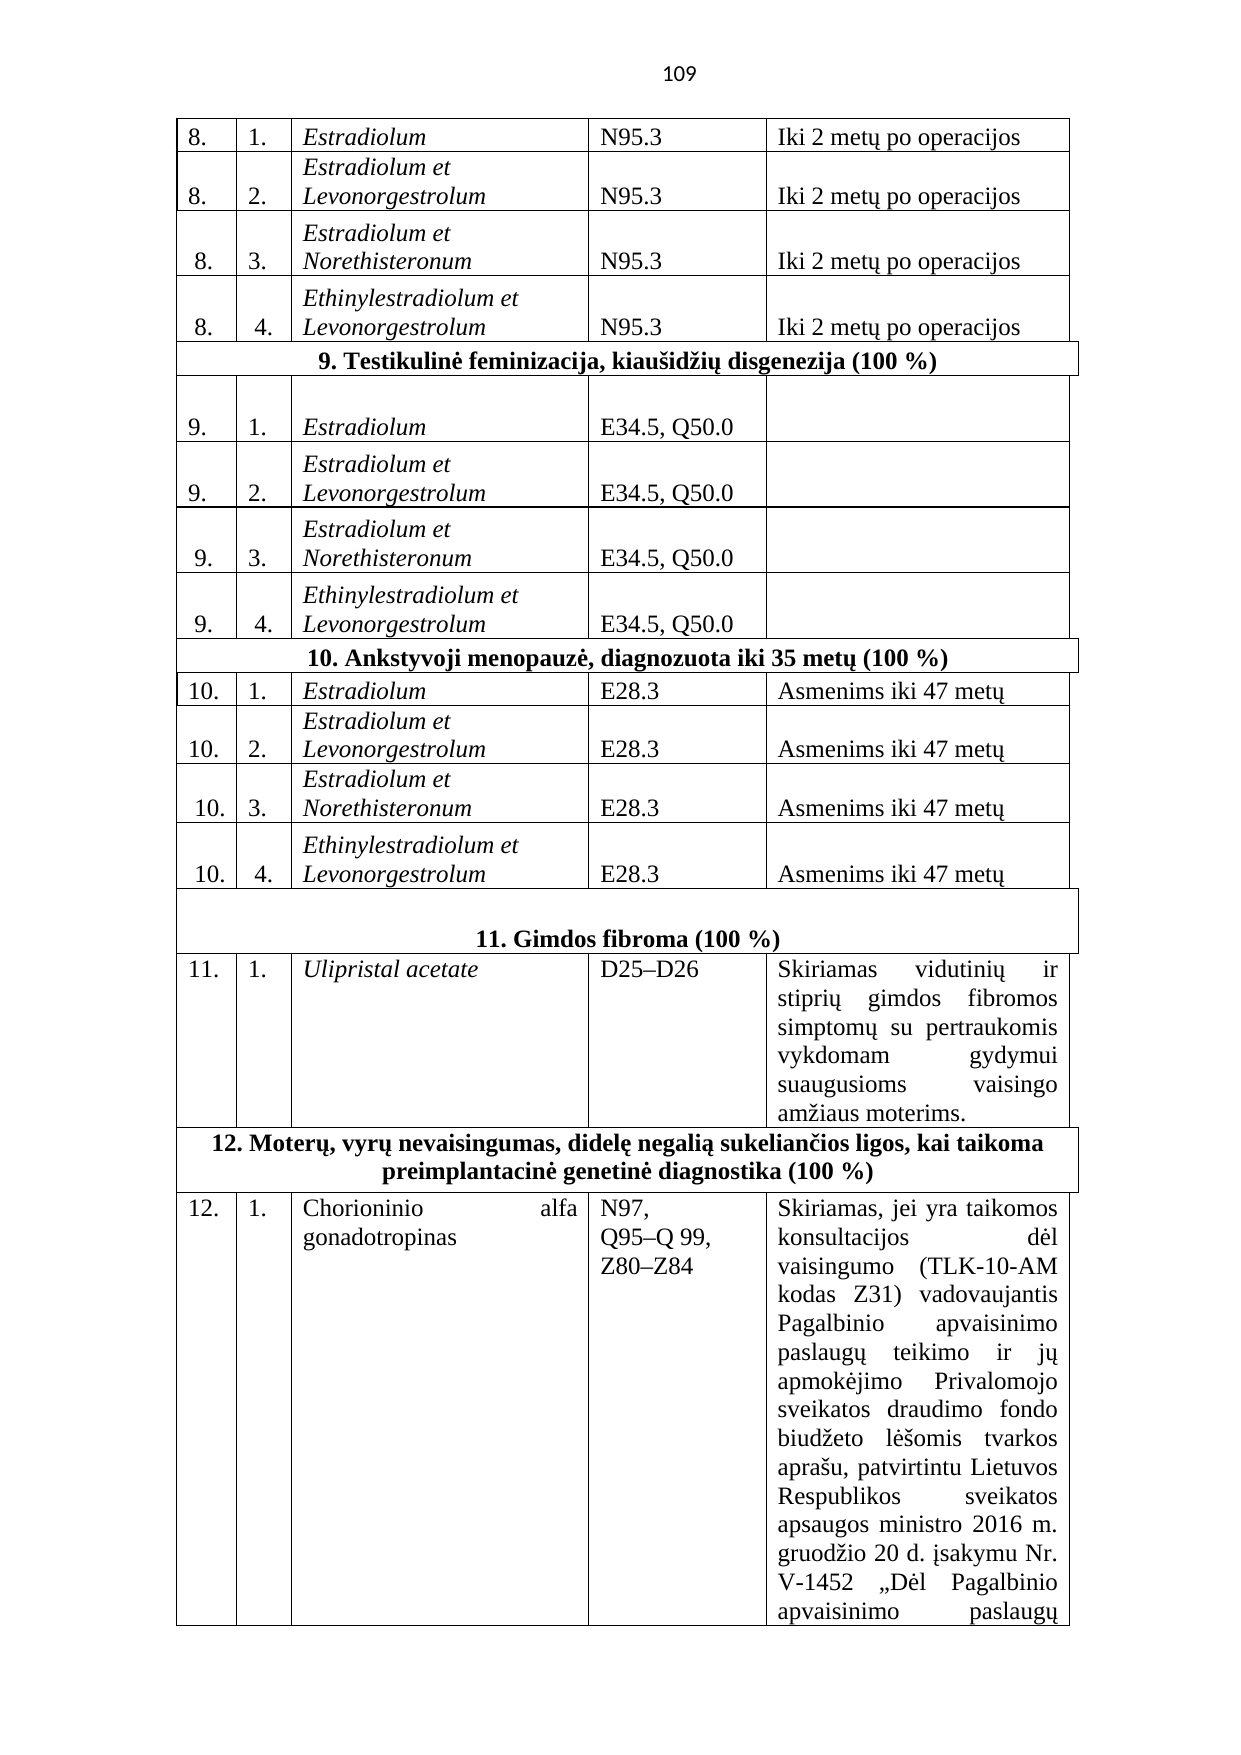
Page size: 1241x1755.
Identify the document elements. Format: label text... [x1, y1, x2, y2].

table_cell [1074, 822, 1079, 887]
table_cell [1109, 1127, 1123, 1192]
table_cell D25–D26 [589, 954, 766, 1127]
table_cell [1074, 954, 1079, 1127]
table_cell [1093, 506, 1099, 572]
table_cell E28.3 [589, 764, 766, 822]
table_cell [1079, 1127, 1083, 1192]
table_cell [1093, 151, 1099, 209]
table_cell [1093, 672, 1099, 705]
table_cell [1103, 118, 1109, 151]
table_cell [1109, 705, 1123, 763]
table_cell Skiriamas, jei yra taikomos konsultacijos dėl vaisingumo (TLK-10-AM kodas Z31) vadovaujantis Pagalbinio apvaisinimo paslaugų teikimo ir jų apmokėjimo Privalomojo sveikatos draudimo fondo biudžeto lėšomis tvarkos aprašu, patvirtintu Lietuvos Respublikos sveikatos apsaugos ministro 2016 m. gruodžio 20 d. įsakymu Nr. V-1452 „Dėl Pagalbinio apvaisinimo paslaugų [767, 1193, 1069, 1624]
table_cell [1093, 1192, 1099, 1624]
table_cell [1093, 441, 1099, 506]
table_cell [1088, 151, 1093, 209]
table_cell E34.5, Q50.0 [589, 508, 766, 572]
table_cell Ethinylestradiolum et Levonorgestrolum [292, 823, 588, 887]
table_cell [1103, 705, 1109, 763]
table_cell [1093, 210, 1099, 275]
table_cell [1084, 118, 1088, 151]
table_cell [1109, 1192, 1123, 1624]
table_cell [1088, 441, 1093, 506]
table_cell [1079, 275, 1083, 341]
table_cell Asmenims iki 47 metų [767, 764, 1069, 822]
table_cell [1079, 953, 1083, 1127]
table_cell 9. [177, 573, 236, 638]
table_cell Ethinylestradiolum et Levonorgestrolum [292, 276, 588, 341]
table_cell [1088, 210, 1093, 275]
table_cell [1103, 441, 1109, 506]
table_cell [1103, 572, 1109, 638]
table_cell [1084, 275, 1088, 341]
table_cell Estradiolum [292, 119, 588, 151]
table_cell [1109, 506, 1123, 572]
table_cell [1074, 673, 1079, 705]
table_cell [1084, 1192, 1088, 1624]
table_cell [1074, 275, 1079, 341]
table_cell [1088, 275, 1093, 341]
table_cell 11. [177, 954, 236, 1127]
table_cell [1079, 506, 1083, 572]
table_cell 9. [177, 376, 236, 441]
table_cell Estradiolum et Norethisteronum [292, 508, 588, 572]
table_cell [1084, 672, 1088, 705]
table_cell [1079, 441, 1083, 506]
table_cell [1074, 763, 1079, 822]
table_cell Iki 2 metų po operacijos [767, 211, 1069, 275]
table_cell [1103, 953, 1109, 1127]
table_cell [1093, 638, 1099, 672]
table_cell [1084, 1127, 1088, 1192]
table_cell [1079, 705, 1083, 763]
table_cell E34.5, Q50.0 [589, 442, 766, 506]
table_cell [1093, 275, 1099, 341]
table_cell [1109, 763, 1123, 822]
table_cell [1084, 341, 1088, 375]
table_cell [1088, 763, 1093, 822]
table_cell [1079, 638, 1083, 672]
table_cell [1093, 705, 1099, 763]
table_cell [1099, 341, 1103, 375]
table_cell [1079, 572, 1083, 638]
table_cell 1. [237, 673, 291, 705]
table_cell E34.5, Q50.0 [589, 573, 766, 638]
table_cell [1088, 638, 1093, 672]
table_cell [1084, 888, 1088, 953]
table_cell [1088, 1127, 1093, 1192]
table_cell [1099, 1127, 1103, 1192]
table_cell [1074, 151, 1079, 209]
table_cell 4. [237, 276, 291, 341]
table_cell 9. [177, 508, 236, 572]
table_cell [1103, 822, 1109, 887]
table_cell E34.5, Q50.0 [589, 376, 766, 441]
table_cell Estradiolum et Norethisteronum [292, 764, 588, 822]
table_cell [1079, 888, 1083, 953]
table_cell [1093, 822, 1099, 887]
table_cell [1088, 953, 1093, 1127]
table_cell [1088, 375, 1093, 441]
table_cell [1093, 375, 1099, 441]
table_cell Ulipristal acetate [292, 954, 588, 1127]
table_cell Asmenims iki 47 metų [767, 823, 1069, 887]
table_cell Iki 2 metų po operacijos [767, 119, 1069, 151]
table_cell 8. [178, 152, 236, 209]
table_cell [1099, 763, 1103, 822]
table_cell 3. [237, 211, 291, 275]
table_cell [1084, 953, 1088, 1127]
table_cell [1109, 275, 1123, 341]
table_cell 2. [237, 152, 291, 209]
table_cell Asmenims iki 47 metų [767, 673, 1069, 705]
table_cell [1079, 763, 1083, 822]
table_cell 1. [237, 376, 291, 441]
table_cell Estradiolum et Levonorgestrolum [292, 706, 588, 763]
table_cell E28.3 [589, 673, 766, 705]
table_cell [1099, 705, 1103, 763]
table_cell 2. [237, 442, 291, 506]
table_cell 10. [177, 706, 236, 763]
table_cell [1079, 210, 1083, 275]
table_cell [1088, 888, 1093, 953]
table_cell [767, 376, 1069, 441]
table_cell Estradiolum [292, 673, 588, 705]
table_cell 8. [177, 211, 236, 275]
table_cell [1093, 888, 1099, 953]
table_cell [1088, 1192, 1093, 1624]
table_cell [1099, 638, 1103, 672]
table_cell Estradiolum et Norethisteronum [292, 211, 588, 275]
table_cell [1088, 822, 1093, 887]
table_cell [1109, 953, 1123, 1127]
table_cell Estradiolum [292, 376, 588, 441]
table_cell Ethinylestradiolum et Levonorgestrolum [292, 573, 588, 638]
table_cell [1084, 151, 1088, 209]
table_cell [1079, 672, 1083, 705]
table_cell [1099, 953, 1103, 1127]
table_cell 10. [177, 823, 236, 887]
table_cell [1099, 888, 1103, 953]
table_cell [1109, 210, 1123, 275]
table_cell [1109, 638, 1123, 672]
table_cell [1109, 572, 1123, 638]
table_cell [1103, 1127, 1109, 1192]
table_cell [1088, 572, 1093, 638]
table_cell [1074, 210, 1079, 275]
table_cell 12. [177, 1193, 236, 1624]
table_cell 3. [237, 764, 291, 822]
table_cell [767, 508, 1069, 572]
table_cell [1088, 672, 1093, 705]
table_cell Iki 2 metų po operacijos [767, 152, 1069, 209]
table_cell [1074, 705, 1079, 763]
table_cell [1109, 888, 1123, 953]
table_cell [1093, 341, 1099, 375]
table_cell [1074, 572, 1079, 638]
table_cell [1079, 151, 1083, 209]
table_cell [1088, 341, 1093, 375]
table_cell Estradiolum et Levonorgestrolum [292, 442, 588, 506]
table_cell 10. Ankstyvoji menopauzė, diagnozuota iki 35 metų (100 %) [177, 639, 1078, 672]
table_cell [1099, 506, 1103, 572]
table_cell [1103, 275, 1109, 341]
table_cell [1084, 441, 1088, 506]
table_cell Skiriamas vidutinių ir stiprių gimdos fibromos simptomų su pertraukomis vykdomam gydymui suaugusioms vaisingo amžiaus moterims. [767, 954, 1069, 1127]
table_cell [1099, 822, 1103, 887]
table_cell Chorioninio alfa gonadotropinas [292, 1193, 588, 1624]
table_cell [1099, 151, 1103, 209]
table_cell [1099, 1192, 1103, 1624]
table_cell 1. [237, 119, 291, 151]
table_cell [1103, 1192, 1109, 1624]
table_cell 8. [178, 119, 236, 151]
table_cell [767, 573, 1069, 638]
table_cell [1084, 506, 1088, 572]
table_cell [1103, 375, 1109, 441]
table_cell [1084, 763, 1088, 822]
table_cell N95.3 [589, 119, 766, 151]
table_cell [1109, 822, 1123, 887]
table_cell [1079, 341, 1083, 375]
table_cell 10. [177, 764, 236, 822]
table_cell 1. [237, 1193, 291, 1624]
table_cell [1084, 638, 1088, 672]
table_cell [1099, 375, 1103, 441]
table_cell 4. [237, 573, 291, 638]
table_cell N95.3 [589, 211, 766, 275]
table_cell [1109, 151, 1123, 209]
table_cell [1099, 572, 1103, 638]
table_cell [1103, 888, 1109, 953]
table_cell [1084, 822, 1088, 887]
table_cell 3. [237, 508, 291, 572]
table_cell [1109, 441, 1123, 506]
table_cell [1084, 375, 1088, 441]
table_cell 12. Moterų, vyrų nevaisingumas, didelę negalią sukeliančios ligos, kai taikoma preimplantacinė genetinė diagnostika (100 %) [177, 1128, 1078, 1192]
table_cell [1109, 341, 1123, 375]
table_cell 10. [178, 673, 236, 705]
table_cell [1109, 375, 1123, 441]
table_cell [1079, 1192, 1083, 1624]
table_cell 2. [237, 706, 291, 763]
table_cell [1103, 210, 1109, 275]
table_cell N95.3 [589, 276, 766, 341]
table_cell [1099, 672, 1103, 705]
table_cell [1088, 118, 1093, 151]
table_cell [1084, 572, 1088, 638]
table_cell [1093, 118, 1099, 151]
table_cell [1103, 151, 1109, 209]
table_cell [1079, 118, 1083, 151]
table_cell [1099, 275, 1103, 341]
table_cell [1093, 763, 1099, 822]
table_cell Estradiolum et Levonorgestrolum [292, 152, 588, 209]
table_cell [1093, 572, 1099, 638]
table_cell 9. [177, 442, 236, 506]
table_cell [1103, 638, 1109, 672]
table_cell [1084, 210, 1088, 275]
table_cell [1103, 506, 1109, 572]
table_cell [1088, 705, 1093, 763]
table_cell [1103, 672, 1109, 705]
table_cell E28.3 [589, 823, 766, 887]
table_cell [1099, 118, 1103, 151]
table_cell [1074, 1193, 1079, 1624]
table_cell [1074, 118, 1079, 151]
table_cell [1103, 341, 1109, 375]
table_cell 1. [237, 954, 291, 1127]
table_cell [1109, 118, 1123, 151]
table_cell E28.3 [589, 706, 766, 763]
table_cell 9. Testikulinė feminizacija, kiaušidžių disgenezija (100 %) [177, 342, 1078, 375]
table_cell [1079, 822, 1083, 887]
table_cell 4. [237, 823, 291, 887]
table_cell Iki 2 metų po operacijos [767, 276, 1069, 341]
table_cell [1088, 506, 1093, 572]
table_cell Asmenims iki 47 metų [767, 706, 1069, 763]
table_cell [1109, 672, 1123, 705]
table_cell [1099, 441, 1103, 506]
table_cell N97, Q95–Q 99, Z80–Z84 [589, 1193, 766, 1624]
table_cell [1093, 1127, 1099, 1192]
table_cell [1074, 376, 1079, 441]
table_cell 11. Gimdos fibroma (100 %) [177, 889, 1078, 953]
table_cell 8. [177, 276, 236, 341]
table_cell [1074, 506, 1079, 572]
table_cell [1099, 210, 1103, 275]
table_cell [1093, 953, 1099, 1127]
table_cell N95.3 [589, 152, 766, 209]
table_cell [1084, 705, 1088, 763]
table_cell [1103, 763, 1109, 822]
table_cell [1074, 441, 1079, 506]
table_cell [1079, 375, 1083, 441]
table_cell [767, 442, 1069, 506]
